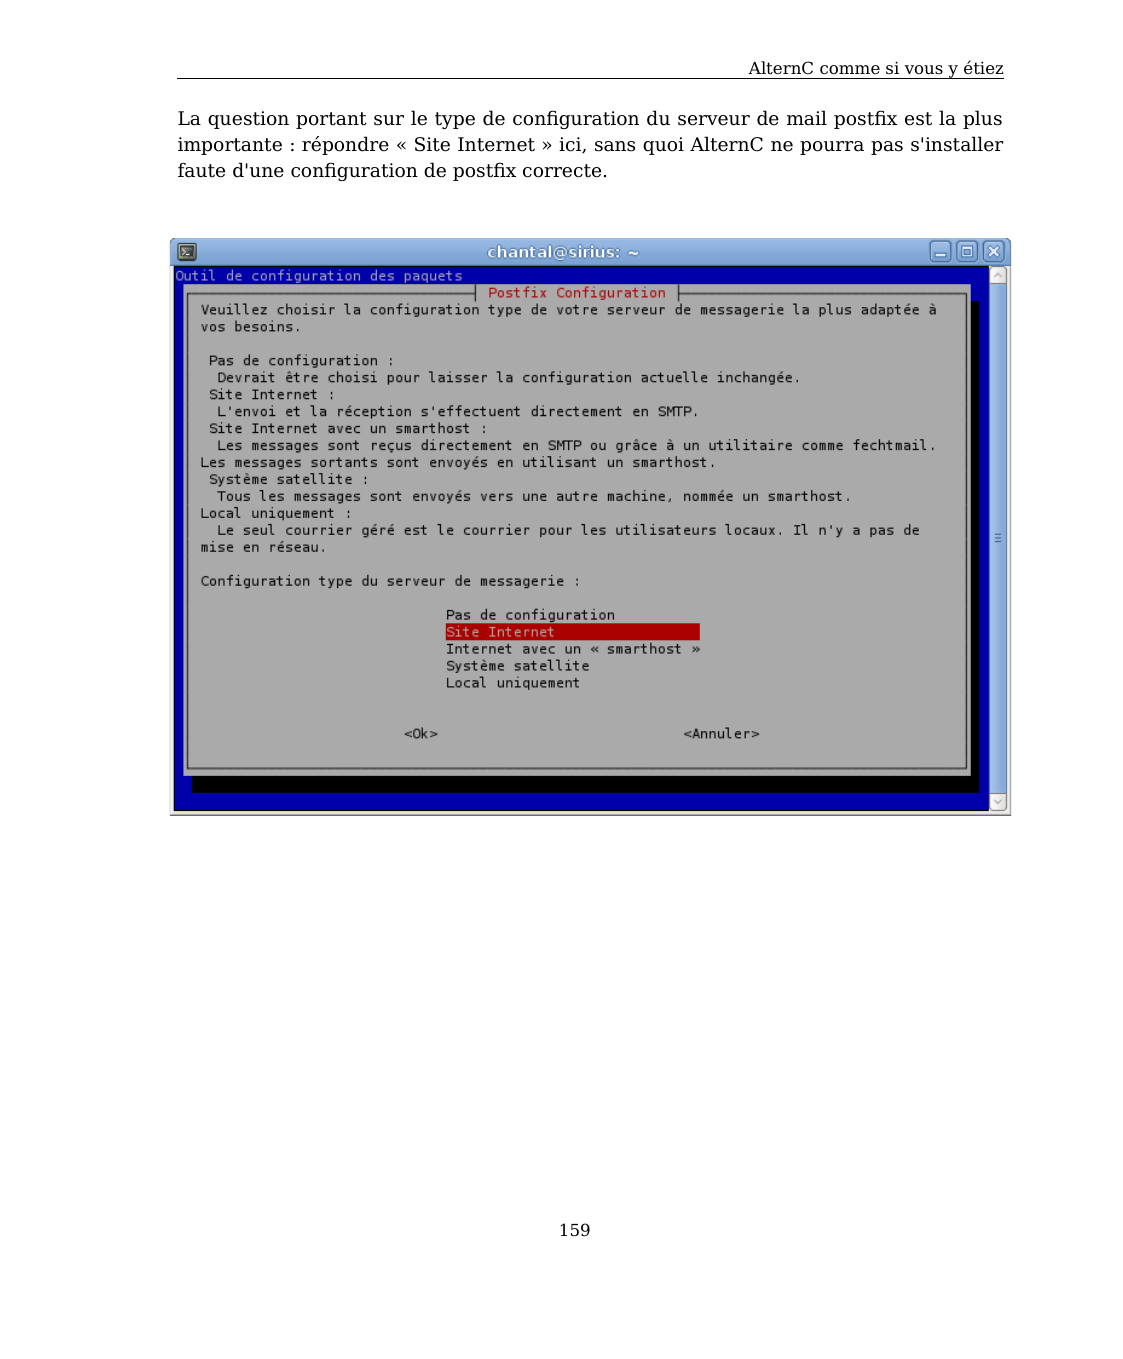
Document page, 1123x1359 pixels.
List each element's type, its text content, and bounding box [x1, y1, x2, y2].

text La question portant sur le type de configuration du serveur de mail postfix est la plus importante : répondre « Site Internet » ici, sans quoi AlternC ne pourra pas s'installer faute d'une configuration de postfix correcte. [177, 108, 1004, 182]
picture [169, 238, 1012, 816]
